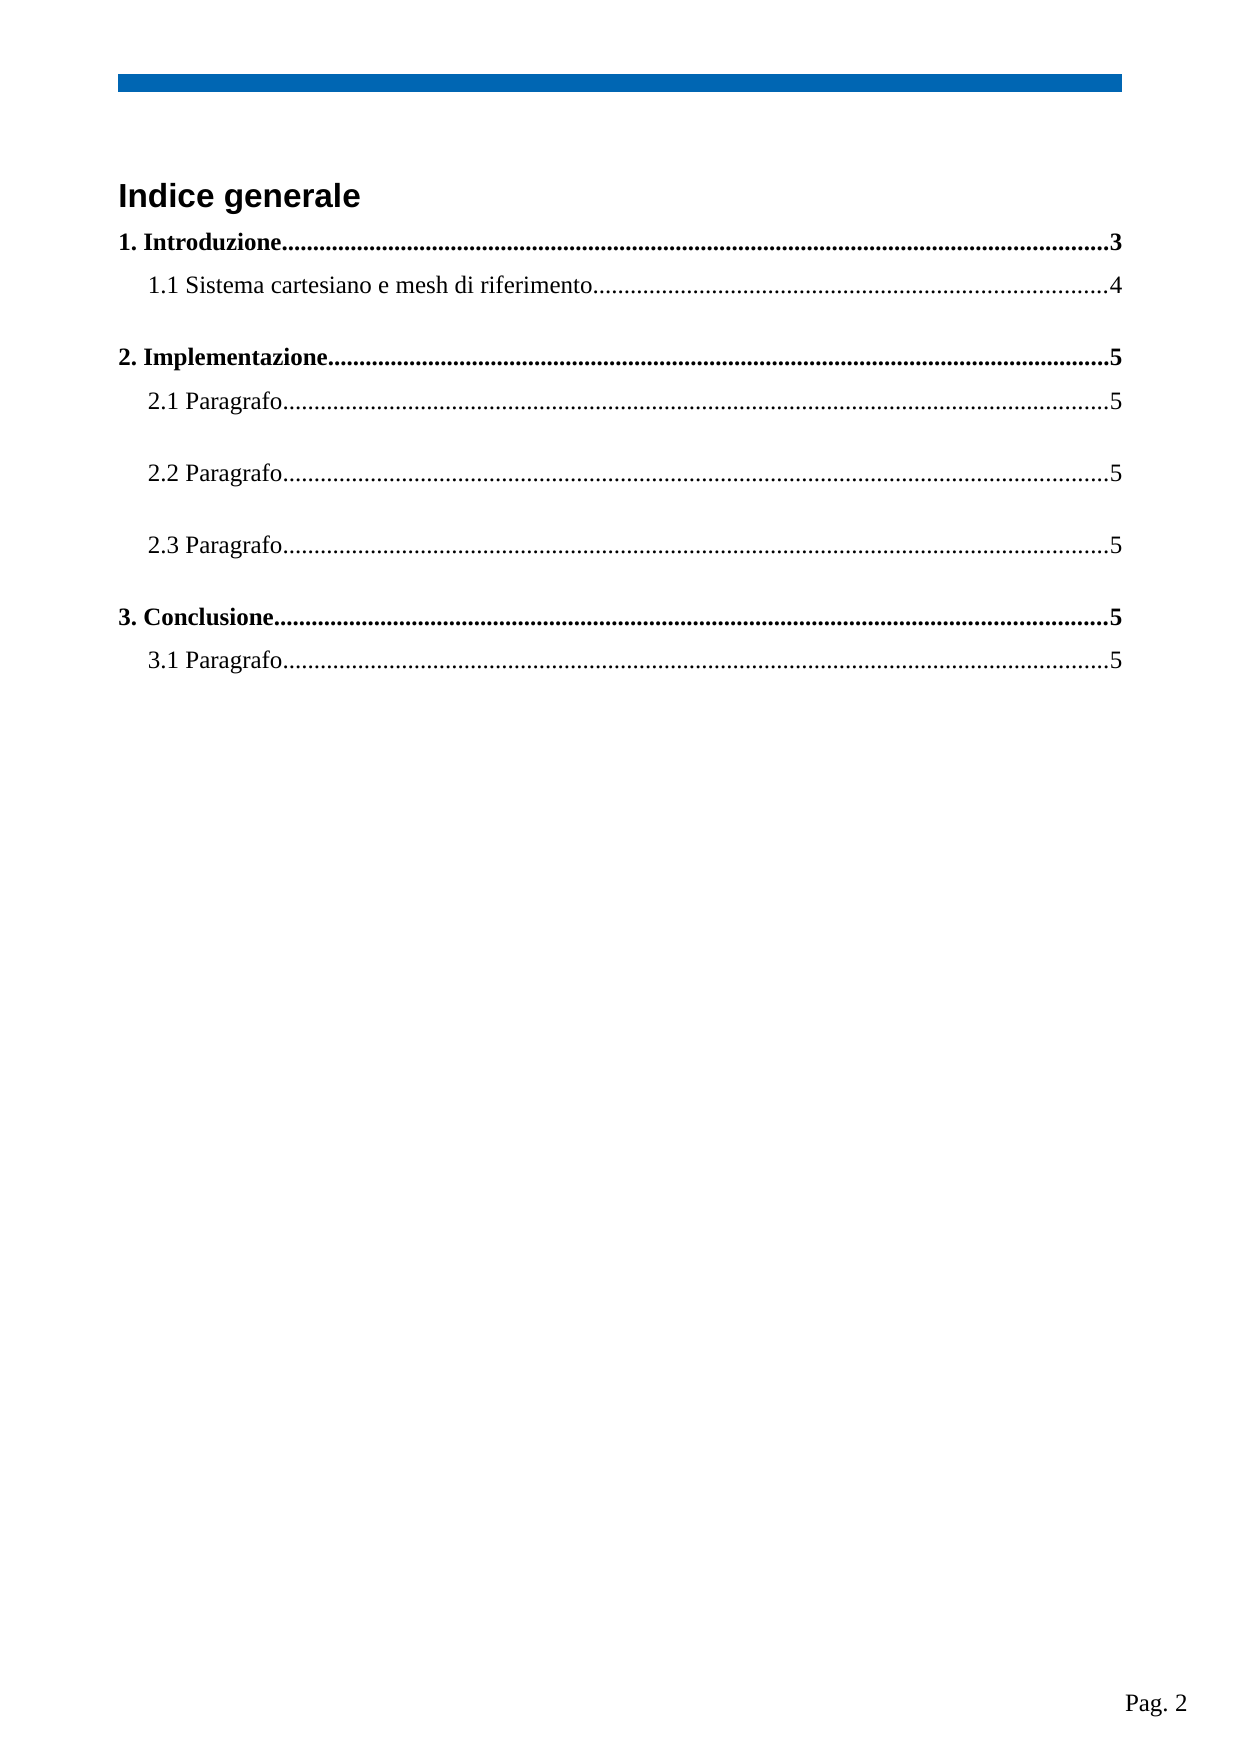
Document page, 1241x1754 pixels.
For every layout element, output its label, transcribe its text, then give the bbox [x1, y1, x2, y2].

text 3.1 Paragrafo 5 [148, 645, 1122, 674]
text 2.1 Paragrafo 5 [148, 386, 1122, 415]
text 1.1 Sistema cartesiano e mesh di riferimento 4 [148, 271, 1122, 299]
subtitle Indice generale [118, 176, 1122, 215]
text 2.3 Paragrafo 5 [148, 530, 1122, 558]
text 3. Conclusione 5 [118, 602, 1122, 630]
text 1. Introduzione 3 [118, 227, 1122, 256]
text 2. Implementazione 5 [118, 342, 1122, 371]
text 2.2 Paragrafo 5 [148, 458, 1122, 487]
